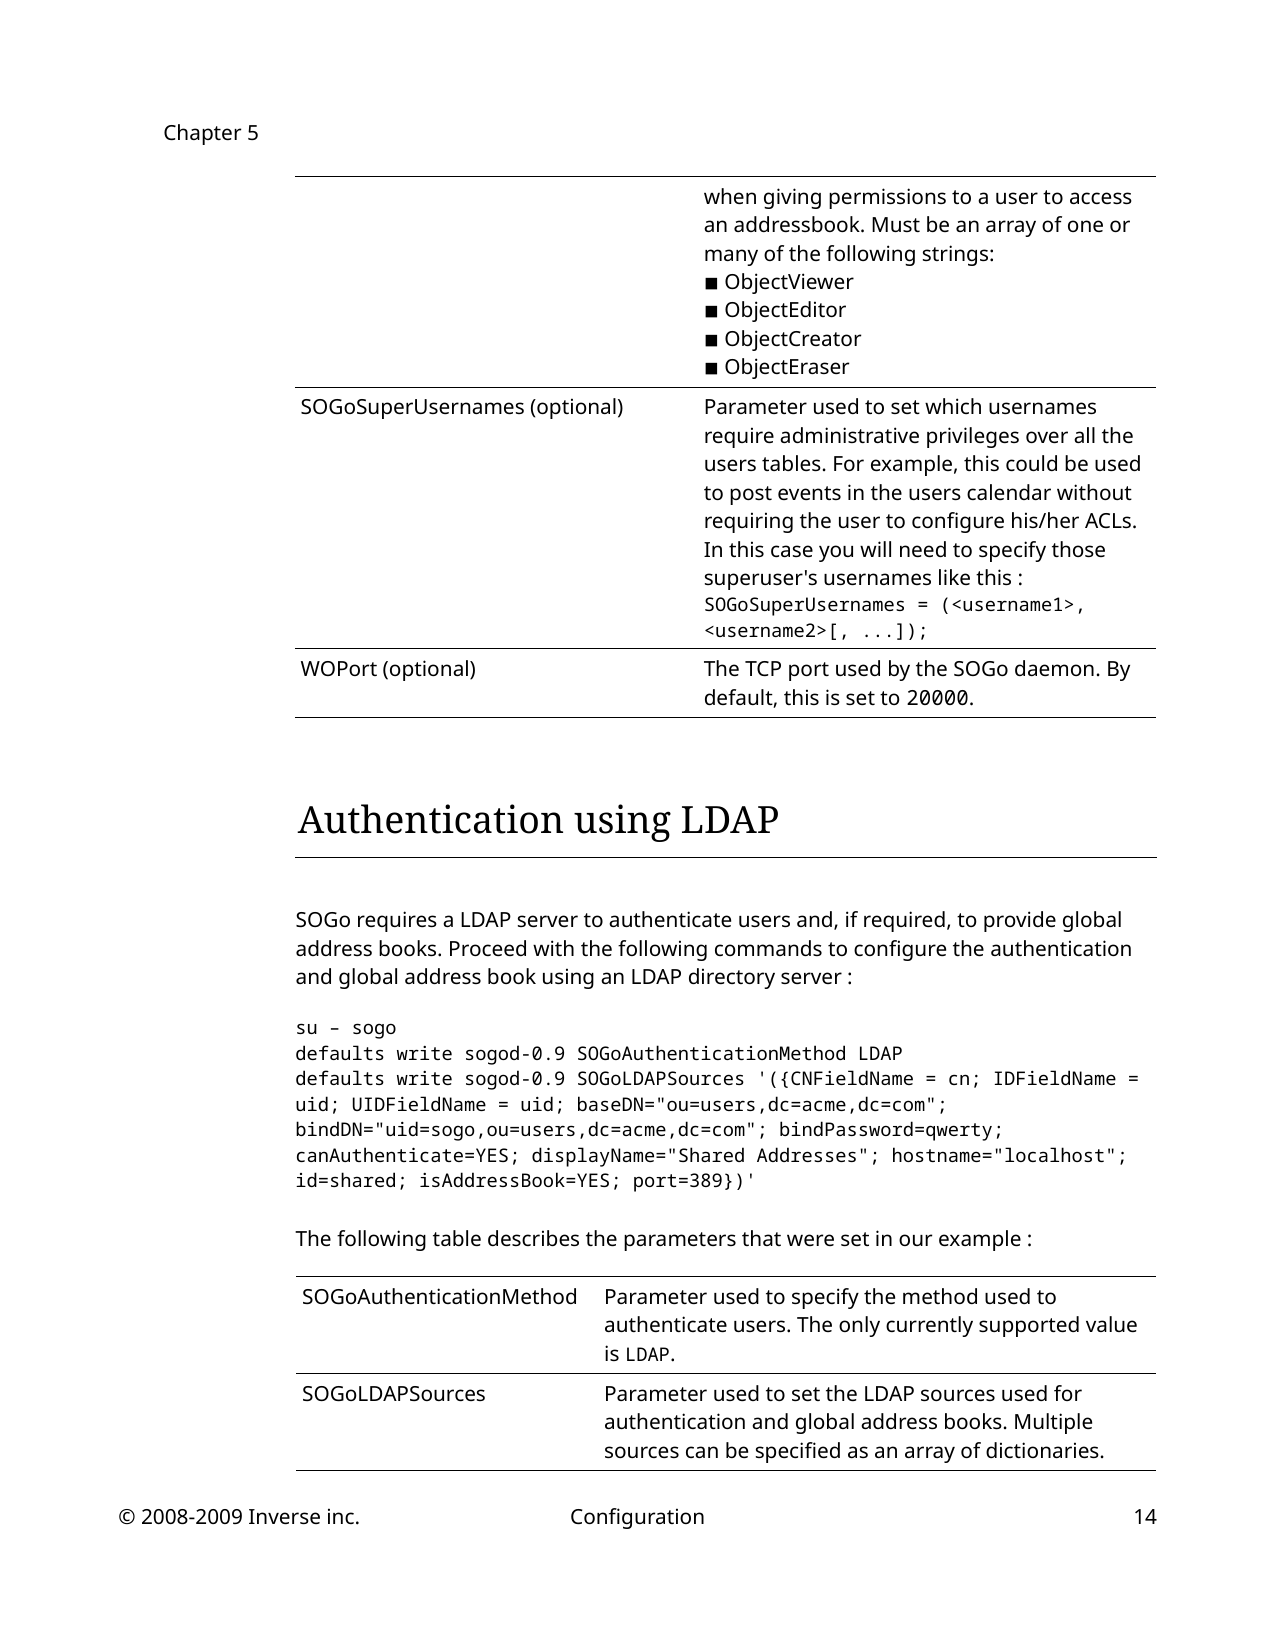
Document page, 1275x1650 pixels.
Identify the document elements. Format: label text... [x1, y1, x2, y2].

table_header Parameter used to specify the method used to authenticate users. The only currently supported value is LDAP. [598, 1277, 1156, 1373]
text defaults write sogod-0.9 SOGoAuthenticationMethod LDAP [295, 1040, 1157, 1065]
table_cell when giving permissions to a user to access an addressbook. Must be an array of one or many of the following strings: ◾ ObjectViewer ◾ ObjectEditor ◾ ObjectCreator ◾ ObjectEraser [698, 177, 1156, 387]
text The following table describes the parameters that were set in our example : [295, 1224, 1157, 1253]
table_cell [295, 177, 698, 387]
table_header SOGoAuthenticationMethod [296, 1277, 598, 1373]
text su – sogo [295, 1014, 1157, 1040]
table_cell WOPort (optional) [295, 649, 698, 717]
subtitle Authentication using LDAP [295, 794, 1157, 857]
text defaults write sogod-0.9 SOGoLDAPSources '({CNFieldName = cn; IDFieldName = uid; UIDFieldName = uid; baseDN="ou=users,dc=acme,dc=com"; bindDN="uid=sogo,ou=users,dc=acme,dc=com"; bindPassword=qwerty; canAuthenticate=YES; displayName="Shared Addresses"; hostname="localhost"; id=shared; isAddressBook=YES; port=389})' [295, 1065, 1157, 1193]
table_cell The TCP port used by the SOGo daemon. By default, this is set to 20000. [698, 649, 1156, 717]
table_cell Parameter used to set which usernames require administrative privileges over all the users tables. For example, this could be used to post events in the users calendar without requiring the user to configure his/her ACLs. In this case you will need to specify those superuser's usernames like this : SOGoSuperUsernames = (<username1>, <username2>[, ...]); [698, 388, 1156, 648]
table_cell SOGoSuperUsernames (optional) [295, 388, 698, 648]
text SOGo requires a LDAP server to authenticate users and, if required, to provide global address books. Proceed with the following commands to configure the authentication and global address book using an LDAP directory server : [295, 905, 1157, 991]
table_cell SOGoLDAPSources [296, 1374, 598, 1470]
table_cell Parameter used to set the LDAP sources used for authentication and global address books. Multiple sources can be specified as an array of dictionaries. [598, 1374, 1156, 1470]
